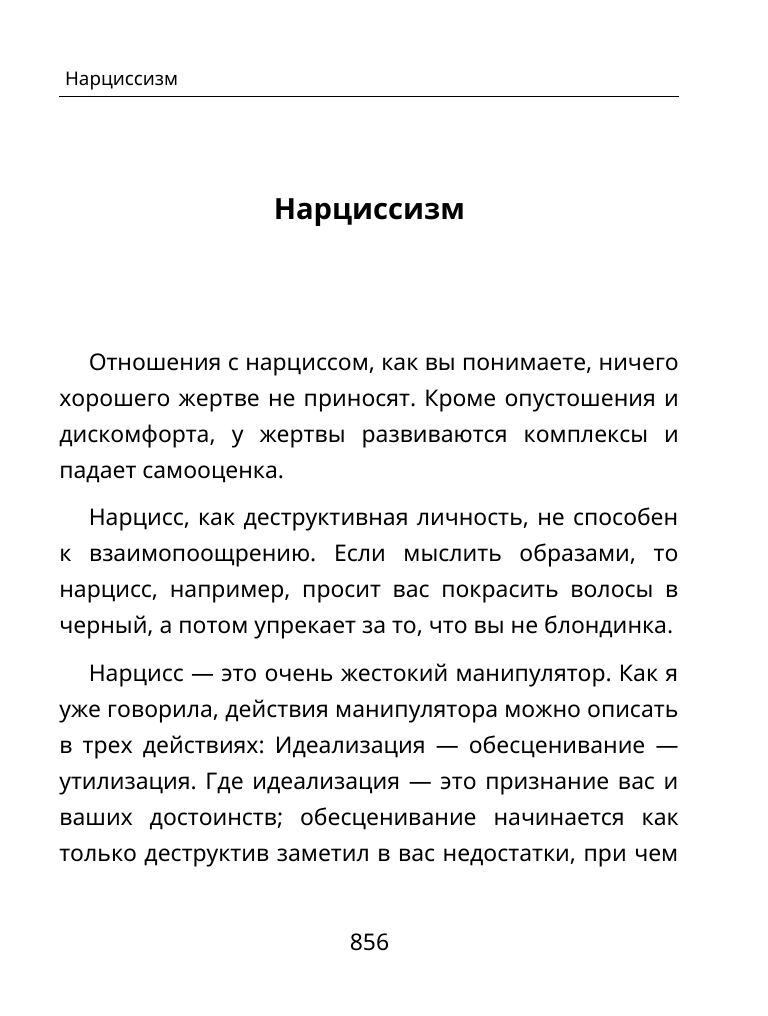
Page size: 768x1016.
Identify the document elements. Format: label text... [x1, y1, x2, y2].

text Нарцисс, как деструктивная личность, не способен к взаимопоощрению. Если мыслить образами, то нарцисс, например, просит вас покрасить волосы в черный, а потом упрекает за то, что вы не блондинка. [59, 501, 679, 640]
text Отношения с нарциссом, как вы понимаете, ничего хорошего жертве не приносят. Кроме опустошения и дискомфорта, у жертвы развиваются комплексы и падает самооценка. [59, 346, 679, 485]
subtitle Нарциссизм [59, 185, 679, 228]
text Нарцисс — это очень жестокий манипулятор. Как я уже говорила, действия манипулятора можно описать в трех действиях: Идеализация — обесценивание — утилизация. Где идеализация — это признание вас и ваших достоинств; обесценивание начинается как только деструктив заметил в вас недостатки, при чем [59, 657, 679, 868]
